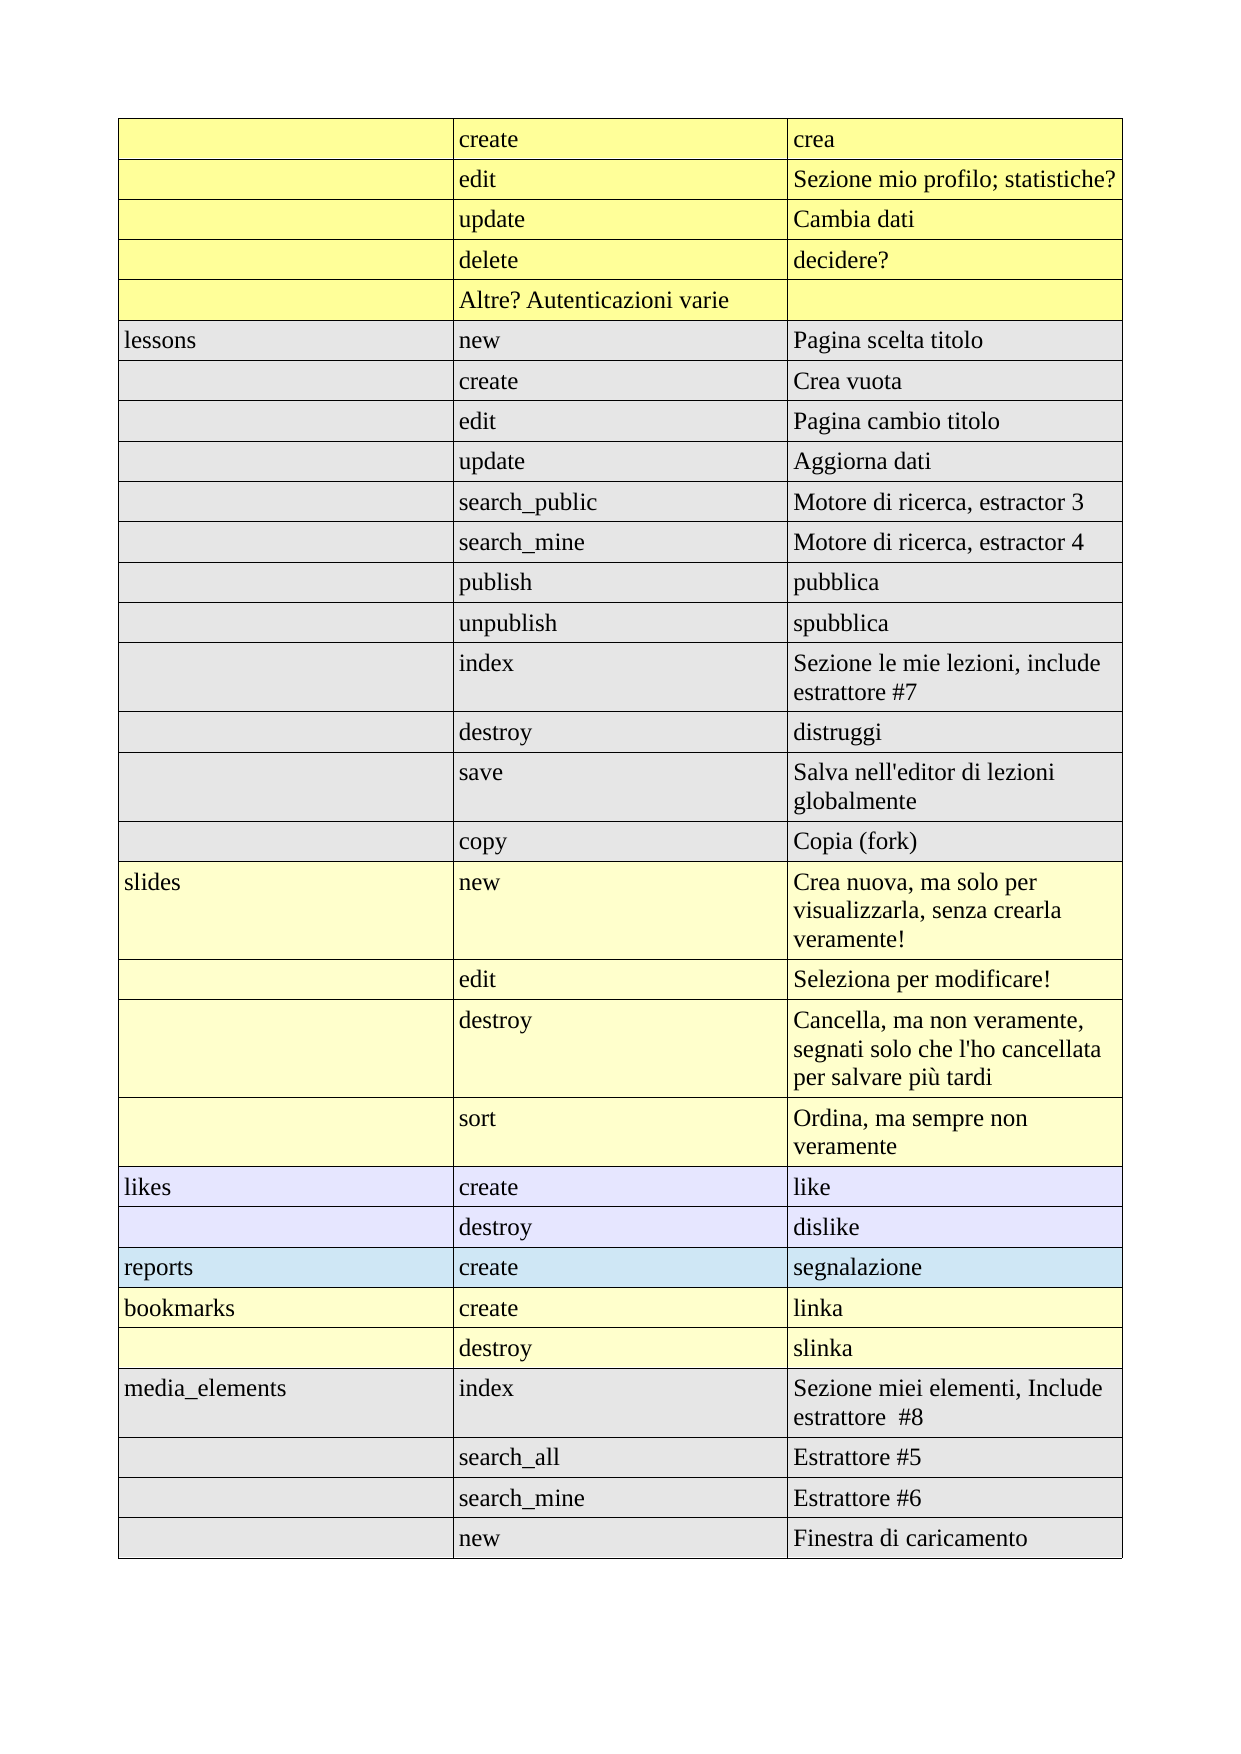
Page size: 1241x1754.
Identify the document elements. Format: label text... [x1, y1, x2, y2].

table_cell copy [454, 822, 787, 861]
table_cell [119, 280, 453, 320]
table_cell distruggi [788, 712, 1122, 752]
table_cell Cancella, ma non veramente, segnati solo che l'ho cancellata per salvare più tardi [788, 1000, 1122, 1097]
table_cell decidere? [788, 240, 1122, 279]
table_cell Aggiorna dati [788, 442, 1122, 481]
table_cell search_mine [454, 522, 787, 562]
table_cell Salva nell'editor di lezioni globalmente [788, 753, 1122, 821]
table_cell [119, 442, 453, 481]
table_cell Crea vuota [788, 361, 1122, 400]
table_cell search_public [454, 482, 787, 521]
table_cell destroy [454, 1207, 787, 1247]
table_cell [119, 1518, 453, 1557]
table_cell like [788, 1167, 1122, 1206]
table_cell Estrattore #6 [788, 1478, 1122, 1517]
table_cell sort [454, 1098, 787, 1166]
table_cell destroy [454, 1000, 787, 1097]
table_cell create [454, 1167, 787, 1206]
table_cell [119, 1478, 453, 1517]
table_cell delete [454, 240, 787, 279]
table_cell Cambia dati [788, 200, 1122, 239]
table_cell search_mine [454, 1478, 787, 1517]
table_cell likes [119, 1167, 453, 1206]
table_cell crea [788, 119, 1122, 158]
table_cell [119, 160, 453, 199]
table_cell linka [788, 1288, 1122, 1327]
table_cell [119, 753, 453, 821]
table_cell Sezione miei elementi, Include estrattore #8 [788, 1369, 1122, 1437]
table_cell reports [119, 1248, 453, 1287]
table_cell pubblica [788, 563, 1122, 602]
table_cell search_all [454, 1438, 787, 1477]
table_cell dislike [788, 1207, 1122, 1247]
table_cell [119, 361, 453, 400]
table_cell Sezione mio profilo; statistiche? [788, 160, 1122, 199]
table_cell [119, 119, 453, 158]
table_cell [119, 240, 453, 279]
table_cell [119, 603, 453, 642]
table_cell [119, 822, 453, 861]
table_cell [119, 401, 453, 441]
table_cell media_elements [119, 1369, 453, 1437]
table_cell destroy [454, 712, 787, 752]
table_cell bookmarks [119, 1288, 453, 1327]
table_cell update [454, 442, 787, 481]
table_cell slides [119, 862, 453, 959]
table_cell lessons [119, 321, 453, 360]
table_cell [788, 280, 1122, 320]
table_cell new [454, 862, 787, 959]
table_cell Altre? Autenticazioni varie [454, 280, 787, 320]
table_cell new [454, 321, 787, 360]
table_cell update [454, 200, 787, 239]
table_cell create [454, 1288, 787, 1327]
table_cell Motore di ricerca, estractor 3 [788, 482, 1122, 521]
table_cell [119, 200, 453, 239]
table_cell unpublish [454, 603, 787, 642]
table_cell Copia (fork) [788, 822, 1122, 861]
table_cell create [454, 119, 787, 158]
table_cell [119, 563, 453, 602]
table_cell Ordina, ma sempre non veramente [788, 1098, 1122, 1166]
table_cell Finestra di caricamento [788, 1518, 1122, 1557]
table_cell edit [454, 401, 787, 441]
table_cell [119, 960, 453, 999]
table_cell create [454, 361, 787, 400]
table_cell edit [454, 160, 787, 199]
table_cell [119, 1438, 453, 1477]
table_cell [119, 1000, 453, 1097]
table_cell publish [454, 563, 787, 602]
table_cell segnalazione [788, 1248, 1122, 1287]
table_cell [119, 1098, 453, 1166]
table_cell [119, 1328, 453, 1367]
table_cell Seleziona per modificare! [788, 960, 1122, 999]
table_cell [119, 482, 453, 521]
table_cell index [454, 1369, 787, 1437]
table_cell Pagina cambio titolo [788, 401, 1122, 441]
table_cell [119, 712, 453, 752]
table_cell Sezione le mie lezioni, include estrattore #7 [788, 643, 1122, 711]
table_cell [119, 1207, 453, 1247]
table_cell new [454, 1518, 787, 1557]
table_cell destroy [454, 1328, 787, 1367]
table_cell Pagina scelta titolo [788, 321, 1122, 360]
table_cell spubblica [788, 603, 1122, 642]
table_cell [119, 522, 453, 562]
table_cell index [454, 643, 787, 711]
table_cell slinka [788, 1328, 1122, 1367]
table_cell [119, 643, 453, 711]
table_cell Motore di ricerca, estractor 4 [788, 522, 1122, 562]
table_cell Crea nuova, ma solo per visualizzarla, senza crearla veramente! [788, 862, 1122, 959]
table_cell create [454, 1248, 787, 1287]
table_cell Estrattore #5 [788, 1438, 1122, 1477]
table_cell save [454, 753, 787, 821]
table_cell edit [454, 960, 787, 999]
